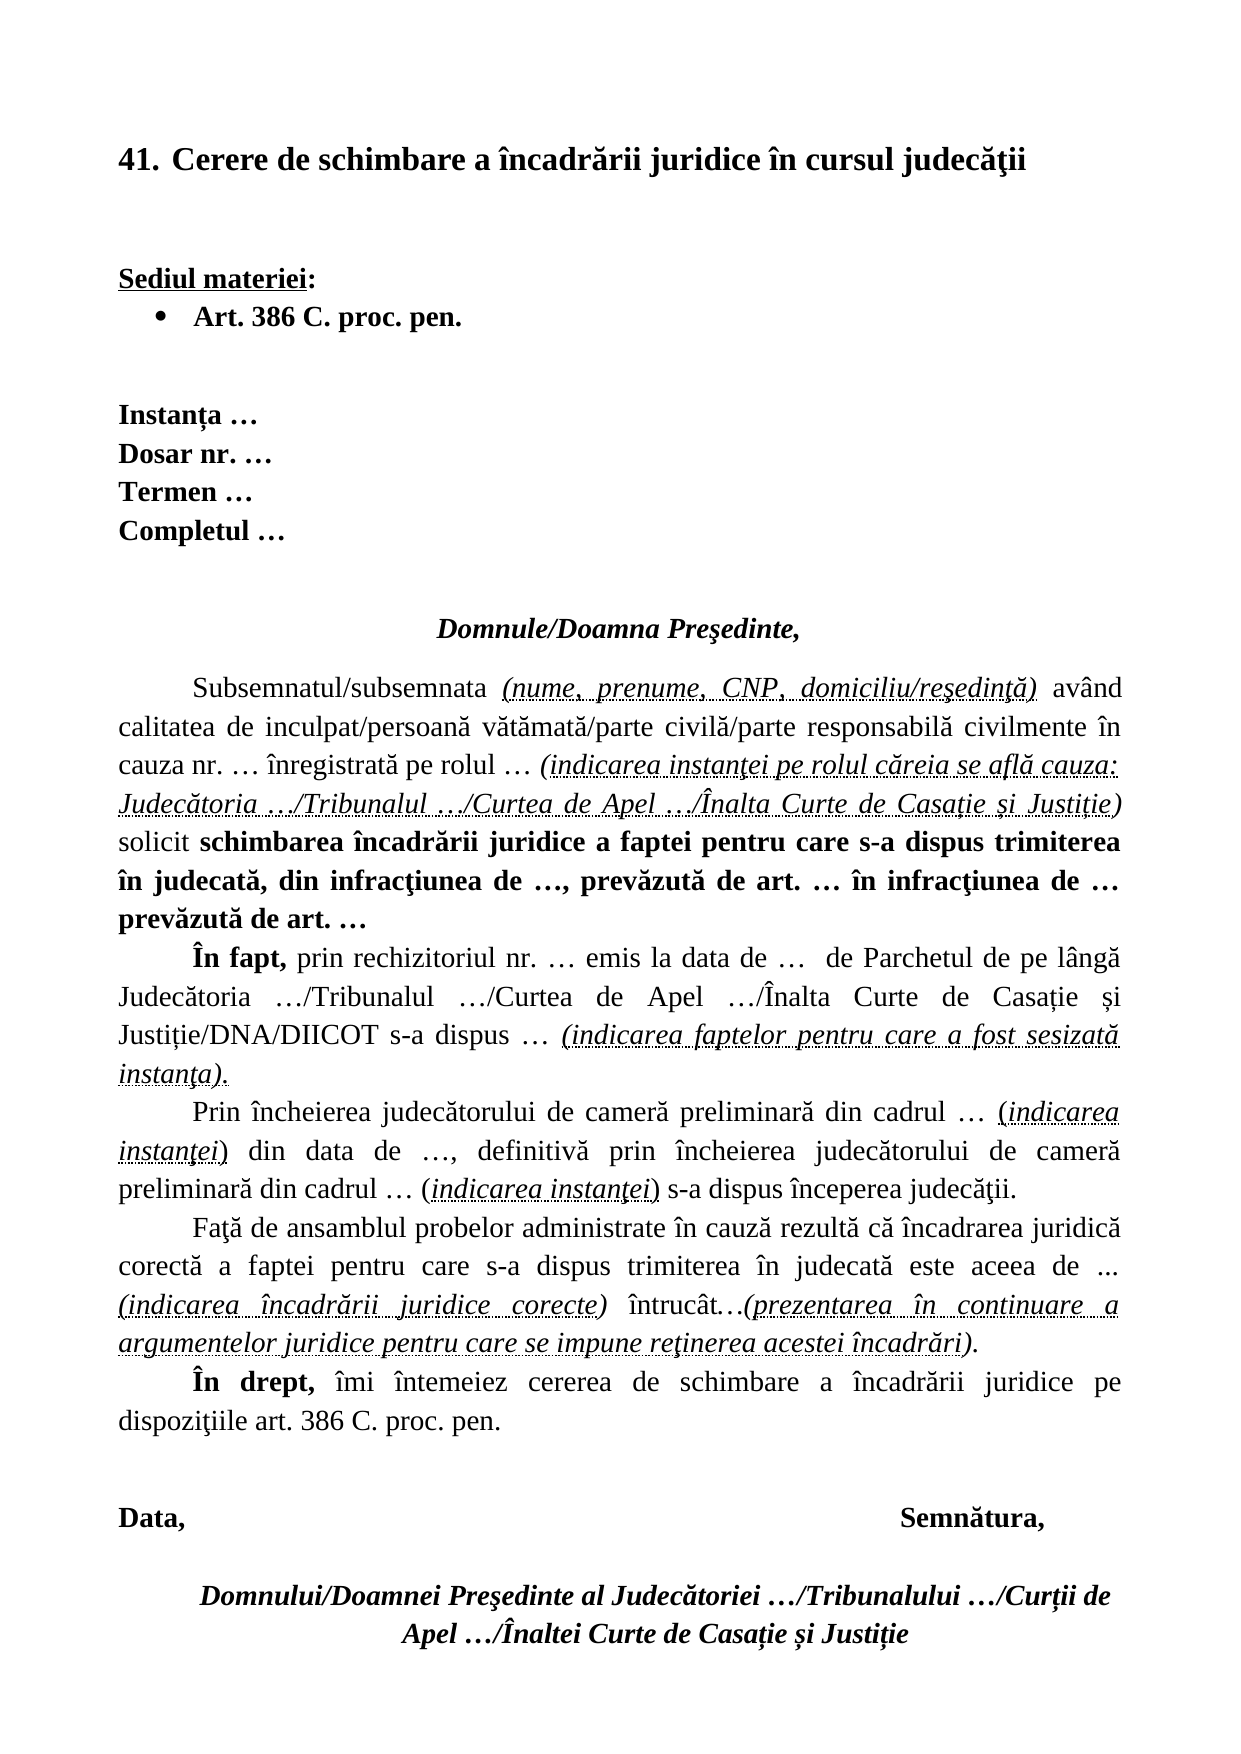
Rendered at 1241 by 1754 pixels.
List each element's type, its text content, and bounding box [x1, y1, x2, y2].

text În drept, îmi întemeiez cererea de schimbare a încadrării juridice pe dispoziţiile art. 386 C. proc. pen. [118, 1364, 1122, 1436]
text Subsemnatul/subsemnata (nume, prenume, CNP, domiciliu/reşedinţă) având calitatea de inculpat/persoană vătămată/parte civilă/parte responsabilă civilmente în cauza nr. … înregistrată pe rolul … (indicarea instanţei pe rolul căreia se află cauza: Judecătoria …/Tribunalul …/Curtea de Apel …/Înalta Curte de Casație și Justiție) solicit schimbarea încadrării juridice a faptei pentru care s-a dispus trimiterea în judecată, din infracţiunea de …, prevăzută de art. … în infracţiunea de … prevăzută de art. … [118, 670, 1122, 935]
text Domnului/Doamnei Preşedinte al Judecătoriei …/Tribunalului …/Curții de Apel …/Înaltei Curte de Casație și Justiție [192, 1578, 1122, 1650]
text Dosar nr. … [118, 436, 1122, 469]
text Completul … [118, 513, 1122, 547]
subtitle 41. Cerere de schimbare a încadrării juridice în cursul judecăţii [118, 139, 1122, 177]
text Data, Semnătura, [118, 1501, 1122, 1534]
text Prin încheierea judecătorului de cameră preliminară din cadrul … (indicarea instanţei) din data de …, definitivă prin încheierea judecătorului de cameră preliminară din cadrul … (indicarea instanţei) s-a dispus începerea judecăţii. [118, 1094, 1122, 1205]
text Domnule/Doamna Preşedinte, [118, 611, 1122, 644]
text Faţă de ansamblul probelor administrate în cauză rezultă că încadrarea juridică corectă a faptei pentru care s-a dispus trimiterea în judecată este aceea de ... (indicarea încadrării juridice corecte) întrucât…(prezentarea în continuare a argumentelor juridice pentru care se impune reţinerea acestei încadrări). [118, 1210, 1122, 1359]
text Termen … [118, 474, 1122, 508]
text Sediul materiei: [118, 261, 1122, 294]
list Art. 386 C. proc. pen. [156, 299, 1122, 333]
text Instanța … [118, 397, 1122, 431]
text În fapt, prin rechizitoriul nr. … emis la data de … de Parchetul de pe lângă Judecătoria …/Tribunalul …/Curtea de Apel …/Înalta Curte de Casație și Justiție/DNA/DIICOT s-a dispus … (indicarea faptelor pentru care a fost sesizată instanţa). [118, 940, 1122, 1089]
